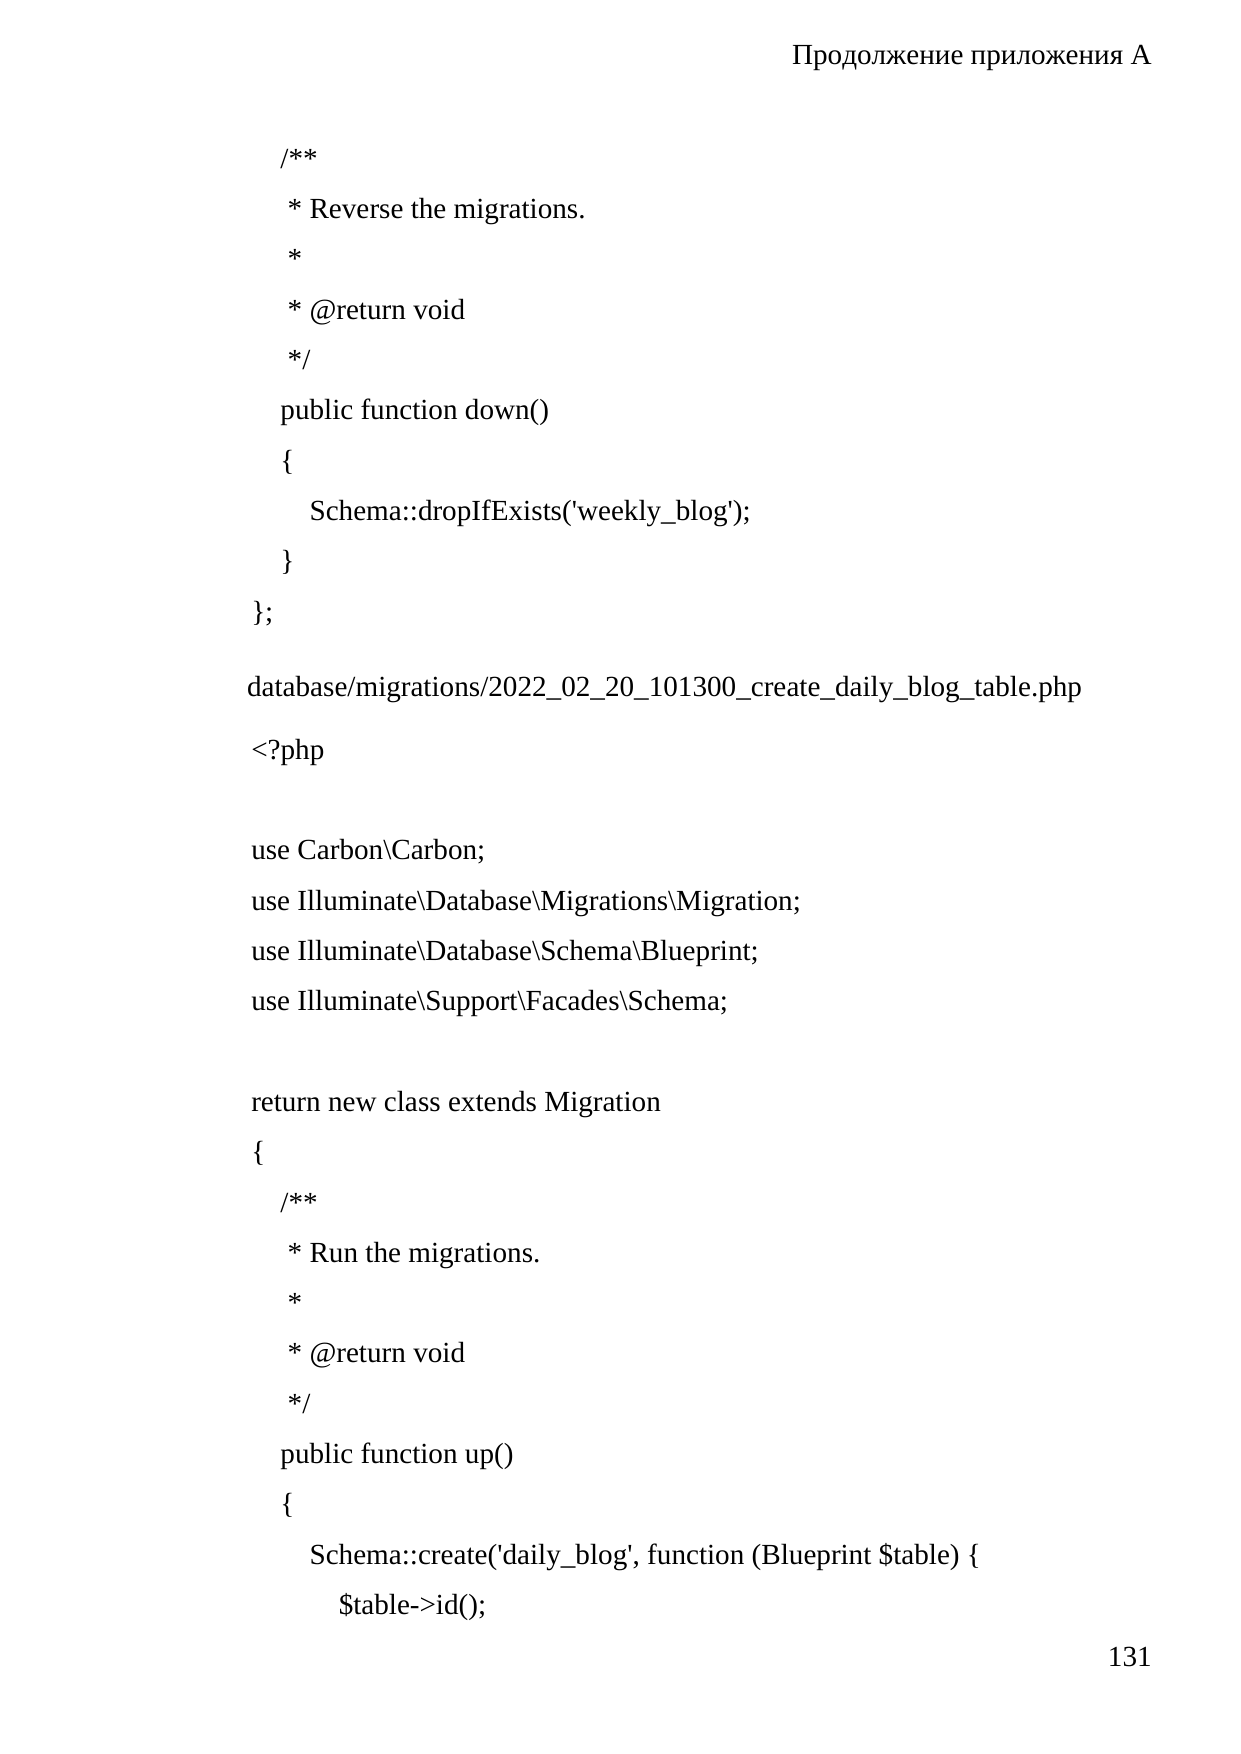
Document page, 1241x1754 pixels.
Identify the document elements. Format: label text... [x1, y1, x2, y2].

text use Illuminate\Database\Migrations\Migration; [177, 883, 1152, 916]
text { [177, 443, 1152, 476]
text * [177, 1285, 1152, 1319]
text */ [177, 1386, 1152, 1419]
text use Illuminate\Support\Facades\Schema; [177, 983, 1152, 1017]
text /** [177, 1185, 1152, 1218]
text <?php [177, 732, 1152, 765]
text }; [177, 594, 1152, 627]
text /** [177, 141, 1152, 174]
text Schema::create('daily_blog', function (Blueprint $table) { [177, 1537, 1152, 1570]
text * Run the migrations. [177, 1235, 1152, 1268]
text */ [177, 342, 1152, 376]
subtitle database/migrations/2022_02_20_101300_create_daily_blog_table.php [177, 669, 1152, 703]
text * [177, 242, 1152, 275]
text Schema::dropIfExists('weekly_blog'); [177, 493, 1152, 527]
text { [177, 1487, 1152, 1520]
text public function down() [177, 392, 1152, 426]
text * Reverse the migrations. [177, 191, 1152, 225]
text use Carbon\Carbon; [177, 832, 1152, 866]
text $table->id(); [177, 1587, 1152, 1621]
text } [177, 543, 1152, 577]
text return new class extends Migration [177, 1084, 1152, 1118]
text * @return void [177, 1336, 1152, 1369]
text use Illuminate\Database\Schema\Blueprint; [177, 933, 1152, 967]
text * @return void [177, 292, 1152, 325]
text { [177, 1134, 1152, 1168]
text public function up() [177, 1436, 1152, 1470]
